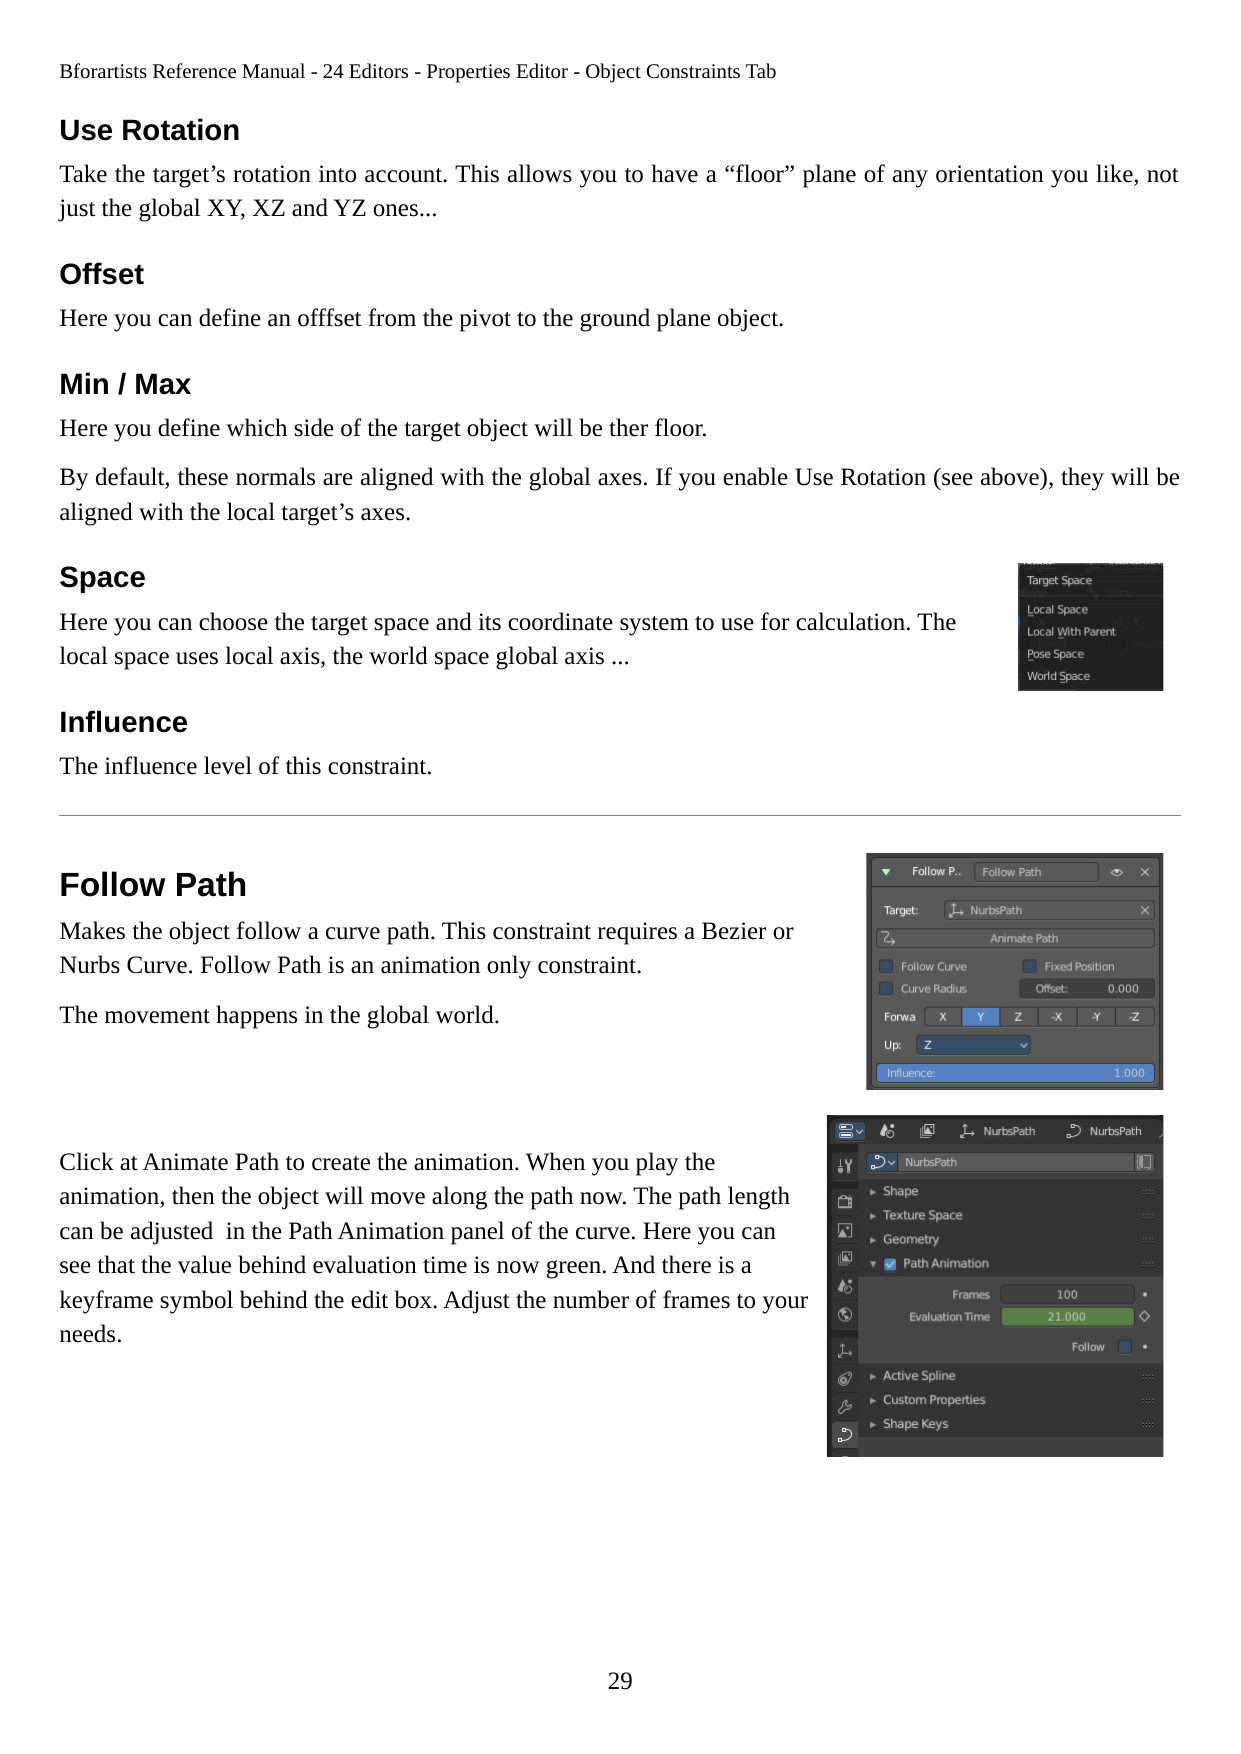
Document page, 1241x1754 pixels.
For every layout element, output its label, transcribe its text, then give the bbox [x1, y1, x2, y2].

text Makes the object follow a curve path. This constraint requires a Bezier or Nurbs Curve. Follow Path is an animation only constraint. [59, 916, 866, 979]
subtitle Min / Max [59, 367, 1181, 401]
picture [826, 1115, 1164, 1457]
subtitle Offset [59, 257, 1181, 291]
text Take the target’s rotation into account. This allows you to have a “floor” plane of any orientation you like, not just the global XY, XZ and YZ ones... [59, 159, 1181, 222]
subtitle Space [59, 560, 1181, 594]
picture [866, 853, 1164, 1090]
picture [1018, 563, 1164, 691]
text The influence level of this constraint. [59, 751, 1181, 780]
text Here you can choose the target space and its coordinate system to use for calculation. The local space uses local axis, the world space global axis ... [59, 607, 1018, 670]
subtitle Follow Path [59, 865, 866, 904]
text Here you can define an offfset from the pivot to the ground plane object. [59, 303, 1181, 332]
text The movement happens in the global world. [59, 1000, 866, 1028]
text By default, these normals are aligned with the global axes. If you enable Use Rotation (see above), they will be aligned with the local target’s axes. [59, 462, 1181, 525]
subtitle Use Rotation [59, 113, 1181, 146]
text Here you define which side of the target object will be ther floor. [59, 413, 1181, 442]
text Click at Animate Path to create the animation. When you play the animation, then the object will move along the path now. The path length can be adjusted in the Path Animation panel of the curve. Here you can see that the value behind evaluation time is now green. And there is a keyframe symbol behind the edit box. Adjust the number of frames to your needs. [59, 1147, 826, 1348]
subtitle [1164, 865, 1181, 904]
subtitle Influence [59, 705, 1181, 738]
